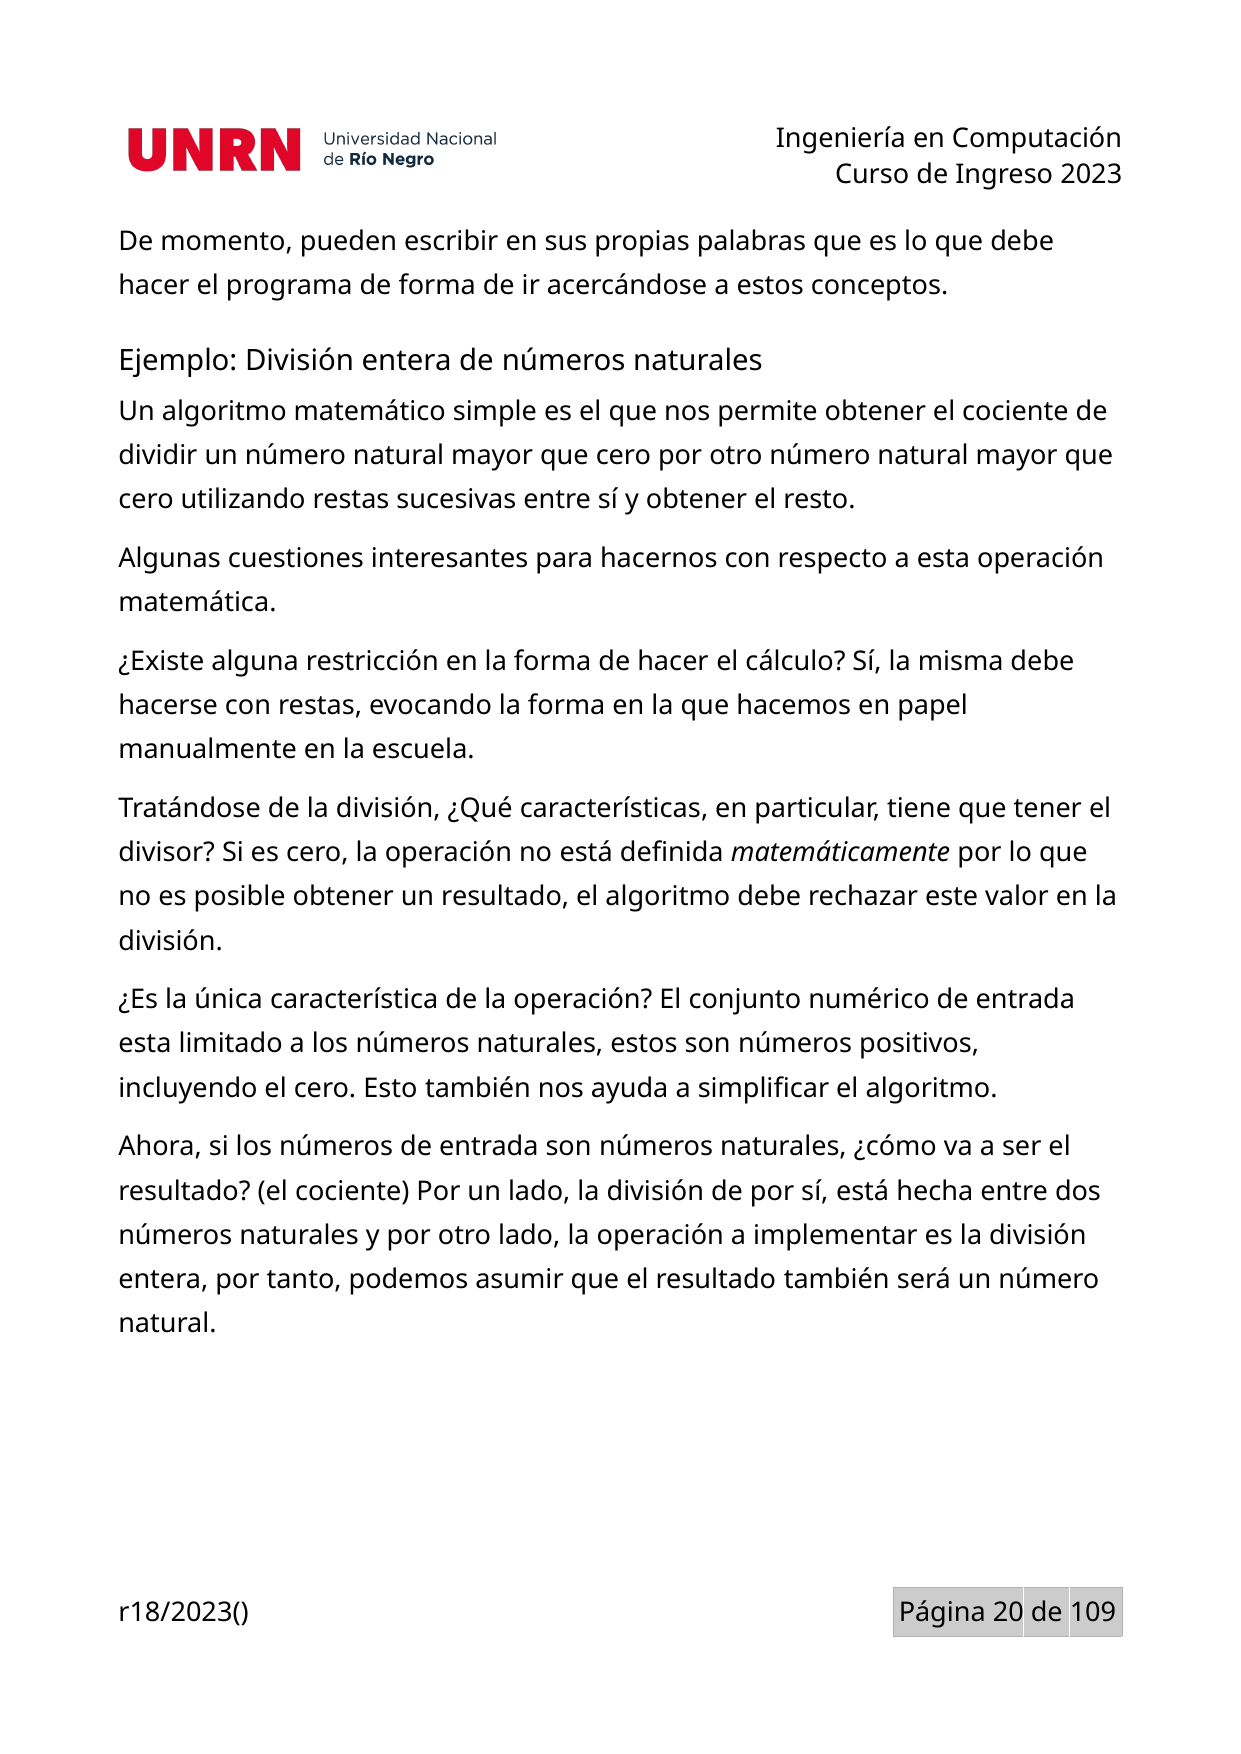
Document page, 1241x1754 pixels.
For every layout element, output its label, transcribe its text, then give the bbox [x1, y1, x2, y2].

text De momento, pueden escribir en sus propias palabras que es lo que debe hacer el programa de forma de ir acercándose a estos conceptos. [118, 221, 1122, 302]
text Ahora, si los números de entrada son números naturales, ¿cómo va a ser el resultado? (el cociente) Por un lado, la división de por sí, está hecha entre dos números naturales y por otro lado, la operación a implementar es la división entera, por tanto, podemos asumir que el resultado también será un número natural. [118, 1127, 1122, 1340]
text Algunas cuestiones interesantes para hacernos con respecto a esta operación matemática. [118, 538, 1122, 619]
text Tratándose de la división, ¿Qué características, en particular, tiene que tener el divisor? Si es cero, la operación no está definida matemáticamente por lo que no es posible obtener un resultado, el algoritmo debe rechazar este valor en la división. [118, 788, 1122, 958]
picture [118, 118, 505, 180]
text ¿Existe alguna restricción en la forma de hacer el cálculo? Sí, la misma debe hacerse con restas, evocando la forma en la que hacemos en papel manualmente en la escuela. [118, 641, 1122, 767]
text Un algoritmo matemático simple es el que nos permite obtener el cociente de dividir un número natural mayor que cero por otro número natural mayor que cero utilizando restas sucesivas entre sí y obtener el resto. [118, 391, 1122, 517]
subtitle Ejemplo: División entera de números naturales [118, 339, 1122, 379]
text ¿Es la única característica de la operación? El conjunto numérico de entrada esta limitado a los números naturales, estos son números positivos, incluyendo el cero. Esto también nos ayuda a simplificar el algoritmo. [118, 980, 1122, 1105]
